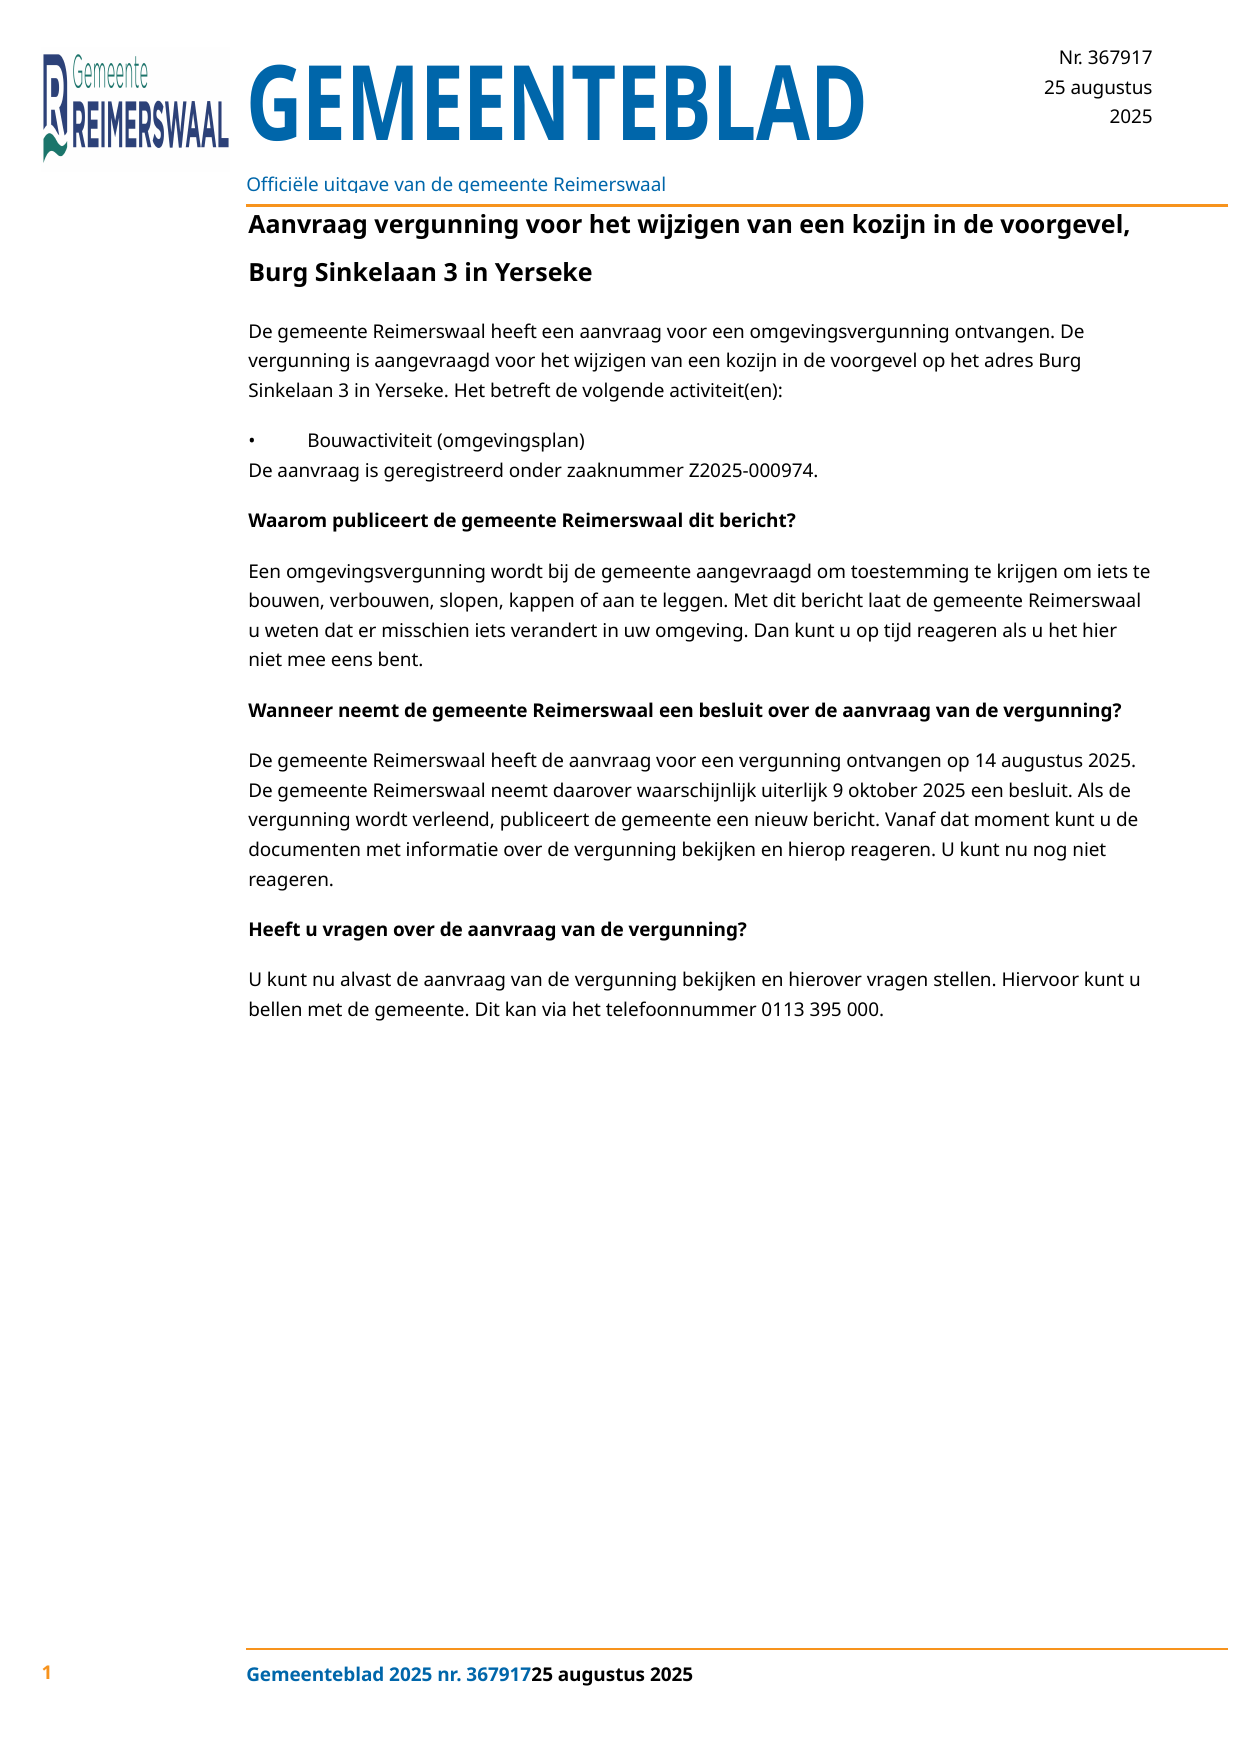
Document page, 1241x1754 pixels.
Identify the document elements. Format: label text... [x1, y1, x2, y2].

text Een omgevingsvergunning wordt bij de gemeente aangevraagd om toestemming te krijgen om iets te bouwen, verbouwen, slopen, kappen of aan te leggen. Met dit bericht laat de gemeente Reimerswaal u weten dat er misschien iets verandert in uw omgeving. Dan kunt u op tijd reageren als u het hier niet mee eens bent. [248, 558, 1152, 672]
text De aanvraag is geregistreerd onder zaaknummer Z2025-000974. [248, 457, 1152, 483]
text U kunt nu alvast de aanvraag van de vergunning bekijken en hierover vragen stellen. Hiervoor kunt u bellen met de gemeente. Dit kan via het telefoonnummer 0113 395 000. [248, 967, 1152, 1022]
text De gemeente Reimerswaal heeft de aanvraag voor een vergunning ontvangen op 14 augustus 2025. De gemeente Reimerswaal neemt daarover waarschijnlijk uiterlijk 9 oktober 2025 een besluit. Als de vergunning wordt verleend, publiceert de gemeente een nieuw bericht. Vanaf dat moment kunt u de documenten met informatie over de vergunning bekijken en hierop reageren. U kunt nu nog niet reageren. [248, 747, 1152, 892]
text Aanvraag vergunning voor het wijzigen van een kozijn in de voorgevel, Burg Sinkelaan 3 in Yerseke [248, 207, 1152, 288]
text Heeft u vragen over de aanvraag van de vergunning? [248, 916, 1152, 942]
text Wanneer neemt de gemeente Reimerswaal een besluit over de aanvraag van de vergunning? [248, 697, 1152, 723]
list Bouwactiviteit (omgevingsplan) [248, 427, 1152, 453]
picture [41, 47, 231, 172]
text Waarom publiceert de gemeente Reimerswaal dit bericht? [248, 507, 1152, 533]
text De gemeente Reimerswaal heeft een aanvraag voor een omgevingsvergunning ontvangen. De vergunning is aangevraagd voor het wijzigen van een kozijn in de voorgevel op het adres Burg Sinkelaan 3 in Yerseke. Het betreft de volgende activiteit(en): [248, 318, 1152, 403]
